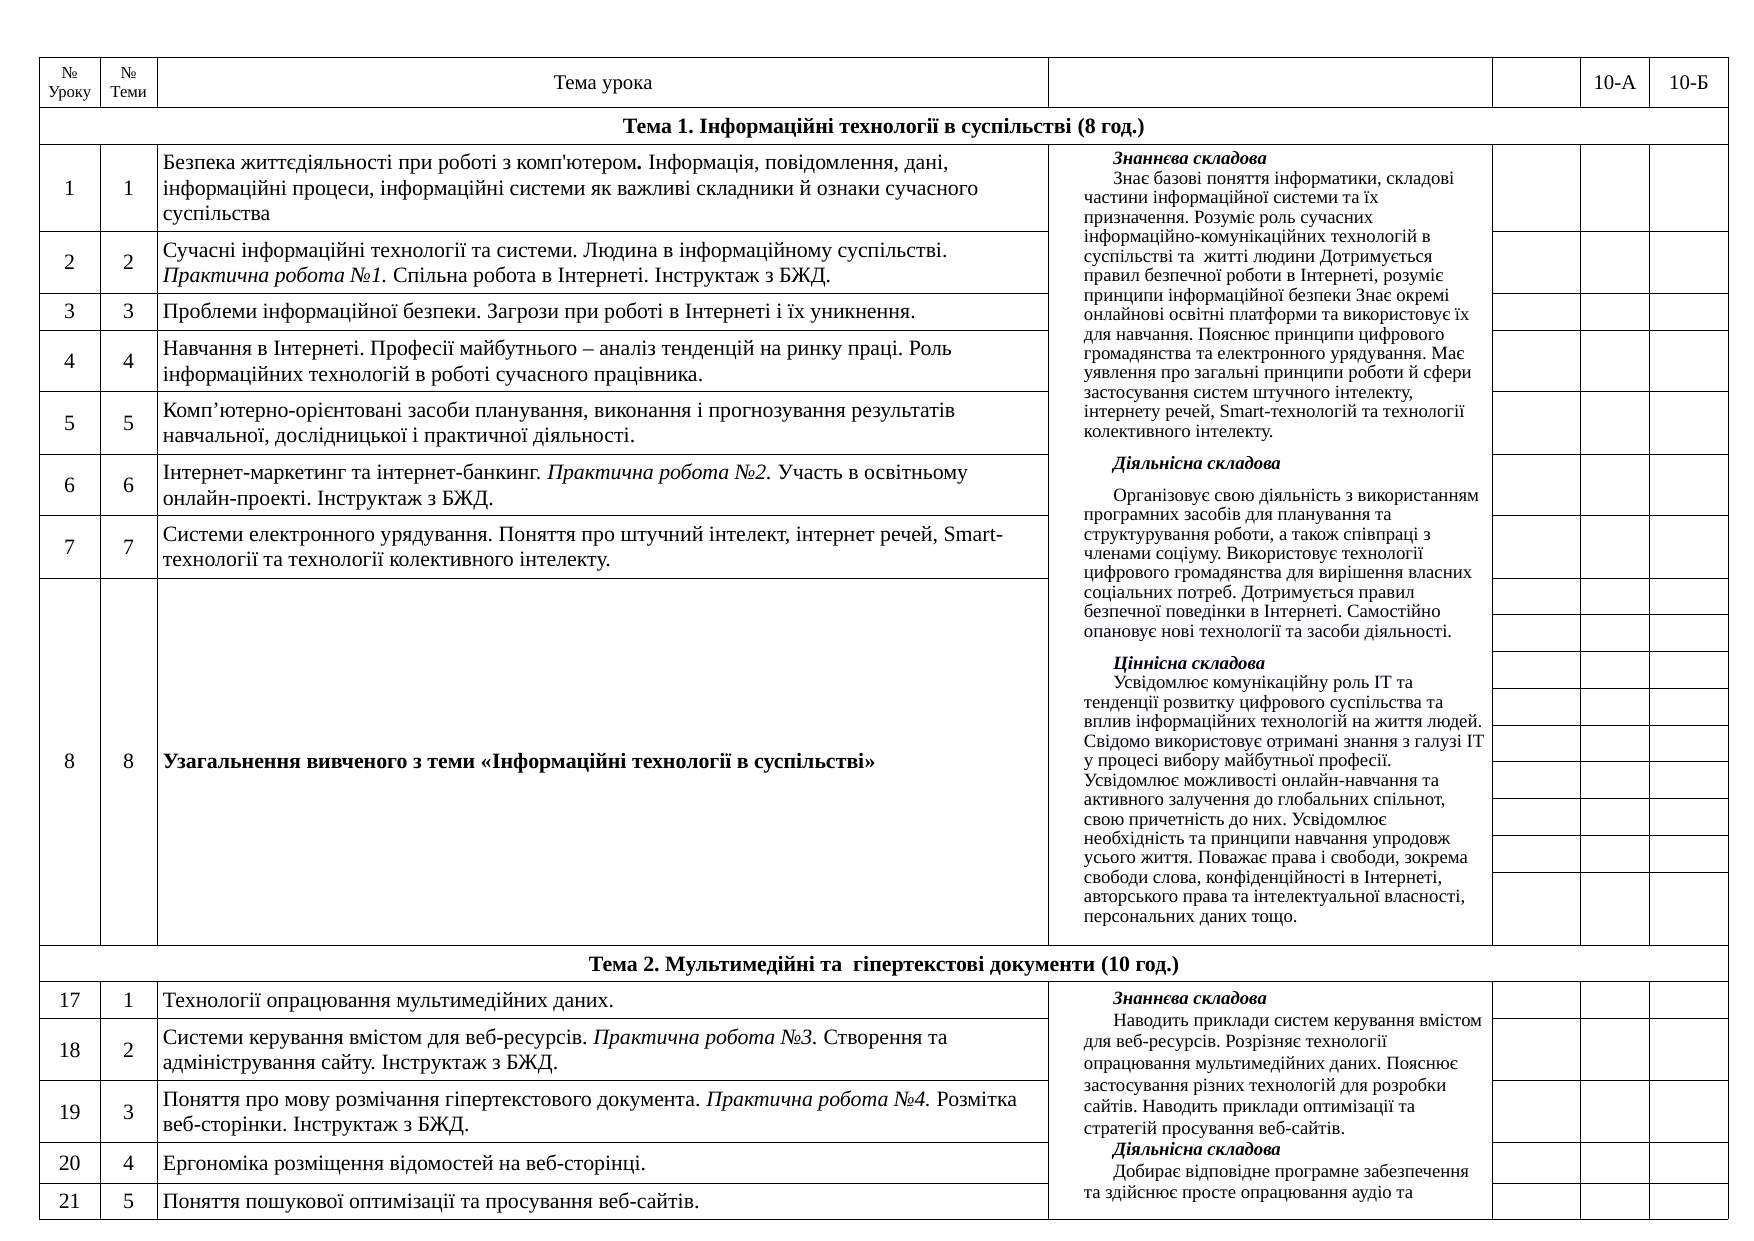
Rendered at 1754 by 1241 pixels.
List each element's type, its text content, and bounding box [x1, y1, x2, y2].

table_cell [1581, 1143, 1649, 1182]
table_cell [1650, 873, 1728, 945]
table_header № Уроку [40, 58, 100, 107]
table_cell 3 [101, 1081, 157, 1142]
table_cell [1493, 799, 1580, 835]
table_cell Поняття пошукової оптимізації та просування веб-сайтів. [158, 1184, 1048, 1219]
table_cell [1493, 232, 1580, 293]
table_cell [1650, 982, 1728, 1018]
table_cell 3 [40, 294, 100, 329]
table_header [1049, 58, 1492, 107]
table_cell [1581, 455, 1649, 515]
table_cell [1581, 294, 1649, 329]
table_cell Поняття про мову розмічання гіпертекстового документа. Практична робота №4. Розмітка веб-сторінки. Інструктаж з БЖД. [158, 1081, 1048, 1142]
table_cell [1493, 1143, 1580, 1182]
table_cell [1650, 615, 1728, 651]
table_cell Системи електронного урядування. Поняття про штучний інтелект, інтернет речей, Smart-технології та технології колективного інтелекту. [158, 516, 1048, 577]
table_cell Технології опрацювання мультимедійних даних. [158, 982, 1048, 1018]
table_cell 8 [101, 579, 157, 945]
table_cell 17 [40, 982, 100, 1018]
table_cell [1581, 392, 1649, 453]
table_cell [1650, 1143, 1728, 1182]
table_cell [1650, 726, 1728, 761]
table_cell [1581, 762, 1649, 798]
table_cell Сучасні інформаційні технології та системи. Людина в інформаційному суспільстві. Практична робота №1. Спільна робота в Інтернеті. Інструктаж з БЖД. [158, 232, 1048, 293]
table_cell [1650, 652, 1728, 688]
table_cell 6 [40, 455, 100, 515]
table_cell [1581, 982, 1649, 1018]
table_cell Знаннєва складова Наводить приклади систем керування вмістом для веб-ресурсів. Розрізняє технології опрацювання мультимедійних даних. Пояснює застосування різних технологій для розробки сайтів. Наводить приклади оптимізації та стратегій просування веб-сайтів. Діяльнісна складова Добирає відповідне програмне забезпечення та здійснює просте опрацювання аудіо та [1049, 982, 1492, 1219]
table_cell [1493, 762, 1580, 798]
table_cell [1650, 762, 1728, 798]
table_cell Навчання в Інтернеті. Професії майбутнього – аналіз тенденцій на ринку праці. Роль інформаційних технологій в роботі сучасного працівника. [158, 331, 1048, 391]
table_cell [1650, 455, 1728, 515]
table_cell [1650, 689, 1728, 724]
table_cell [1650, 145, 1728, 231]
table_cell [1493, 579, 1580, 614]
table_cell 21 [40, 1184, 100, 1219]
table_cell [1493, 1081, 1580, 1142]
table_header [1493, 58, 1580, 107]
table_header 10-А [1581, 58, 1649, 107]
table_cell [1581, 145, 1649, 231]
table_cell [1493, 982, 1580, 1018]
table_cell 1 [101, 982, 157, 1018]
table_cell [1493, 652, 1580, 688]
table_cell [1493, 1184, 1580, 1219]
table_cell 20 [40, 1143, 100, 1182]
table_cell Безпека життєдіяльності при роботі з комп'ютером. Інформація, повідомлення, дані, інформаційні процеси, інформаційні системи як важливі складники й ознаки сучасного суспільства [158, 145, 1048, 231]
table_cell Знаннєва складова Знає базові поняття інформатики, складові частини інформаційної системи та їх призначення. Розуміє роль сучасних інформаційно-комунікаційних технологій в суспільстві та житті людини Дотримується правил безпечної роботи в Інтернеті, розуміє принципи інформаційної безпеки Знає окремі онлайнові освітні платформи та використовує їх для навчання. Пояснює принципи цифрового громадянства та електронного урядування. Має уявлення про загальні принципи роботи й сфери застосування систем штучного інтелекту, інтернету речей, Smart-технологій та технології колективного інтелекту. Діяльнісна складова Організовує свою діяльність з використанням програмних засобів для планування та структурування роботи, а також співпраці з членами соціуму. Використовує технології цифрового громадянства для вирішення власних соціальних потреб. Дотримується правил безпечної поведінки в Інтернеті. Самостійно опановує нові технології та засоби діяльності. Ціннісна складова Усвідомлює комунікаційну роль ІТ та тенденції розвитку цифрового суспільства та вплив інформаційних технологій на життя людей. Свідомо використовує отримані знання з галузі ІТ у процесі вибору майбутньої професії. Усвідомлює можливості онлайн-навчання та активного залучення до глобальних спільнот, свою причетність до них. Усвідомлює необхідність та принципи навчання упродовж усього життя. Поважає права і свободи, зокрема свободи слова, конфіденційності в Інтернеті, авторського права та інтелектуальної власності, персональних даних тощо. [1049, 145, 1492, 945]
table_cell 4 [101, 331, 157, 391]
table_cell [1493, 331, 1580, 391]
table_cell 4 [40, 331, 100, 391]
table_cell Системи керування вмістом для веб-ресурсів. Практична робота №3. Створення та адміністрування сайту. Інструктаж з БЖД. [158, 1019, 1048, 1080]
table_cell Тема 1. Інформаційні технології в суспільстві (8 год.) [40, 108, 1728, 143]
table_cell [1493, 392, 1580, 453]
table_cell [1650, 392, 1728, 453]
table_cell 4 [101, 1143, 157, 1182]
table_cell [1493, 294, 1580, 329]
table_cell 1 [101, 145, 157, 231]
table_cell [1650, 516, 1728, 577]
table_cell [1493, 145, 1580, 231]
table_cell [1493, 1019, 1580, 1080]
table_cell [1650, 1081, 1728, 1142]
table_cell 6 [101, 455, 157, 515]
table_cell [1650, 799, 1728, 835]
table_cell [1493, 726, 1580, 761]
table_cell 19 [40, 1081, 100, 1142]
table_cell 3 [101, 294, 157, 329]
table_cell Тема 2. Мультимедійні та гіпертекстові документи (10 год.) [40, 946, 1728, 981]
table_cell [1650, 331, 1728, 391]
table_cell [1493, 836, 1580, 872]
table_header № Теми [101, 58, 157, 107]
table_cell [1581, 873, 1649, 945]
table_cell [1581, 579, 1649, 614]
table_cell [1581, 726, 1649, 761]
table_cell [1650, 836, 1728, 872]
table_cell [1581, 689, 1649, 724]
table_cell [1581, 652, 1649, 688]
table_cell [1493, 516, 1580, 577]
table_cell Узагальнення вивченого з теми «Інформаційні технології в суспільстві» [158, 579, 1048, 945]
table_cell [1493, 689, 1580, 724]
table_cell Ергономіка розміщення відомостей на веб-сторінці. [158, 1143, 1048, 1182]
table_cell 1 [40, 145, 100, 231]
table_cell [1581, 331, 1649, 391]
table_cell 5 [40, 392, 100, 453]
table_cell [1650, 294, 1728, 329]
table_cell Проблеми інформаційної безпеки. Загрози при роботі в Інтернеті і їх уникнення. [158, 294, 1048, 329]
table_cell [1650, 1019, 1728, 1080]
table_cell 2 [101, 232, 157, 293]
table_cell 2 [101, 1019, 157, 1080]
table_cell [1581, 1019, 1649, 1080]
table_cell [1581, 1081, 1649, 1142]
table_cell 7 [40, 516, 100, 577]
table_cell [1581, 799, 1649, 835]
table_cell [1493, 873, 1580, 945]
table_cell Комп’ютерно-орієнтовані засоби планування, виконання і прогнозування результатів навчальної, дослідницької і практичної діяльності. [158, 392, 1048, 453]
table_cell 5 [101, 392, 157, 453]
table_cell [1650, 579, 1728, 614]
table_cell [1581, 232, 1649, 293]
table_cell 18 [40, 1019, 100, 1080]
table_cell [1493, 455, 1580, 515]
table_cell 5 [101, 1184, 157, 1219]
table_cell 8 [40, 579, 100, 945]
table_cell [1581, 615, 1649, 651]
table_cell [1650, 232, 1728, 293]
table_cell [1581, 516, 1649, 577]
table_cell Інтернет-маркетинг та інтернет-банкинг. Практична робота №2. Участь в освітньому онлайн-проекті. Інструктаж з БЖД. [158, 455, 1048, 515]
table_cell [1581, 836, 1649, 872]
table_header Тема урока [158, 58, 1048, 107]
table_cell [1493, 615, 1580, 651]
table_cell [1650, 1184, 1728, 1219]
table_cell 2 [40, 232, 100, 293]
table_cell [1581, 1184, 1649, 1219]
table_cell 7 [101, 516, 157, 577]
table_header 10-Б [1650, 58, 1728, 107]
